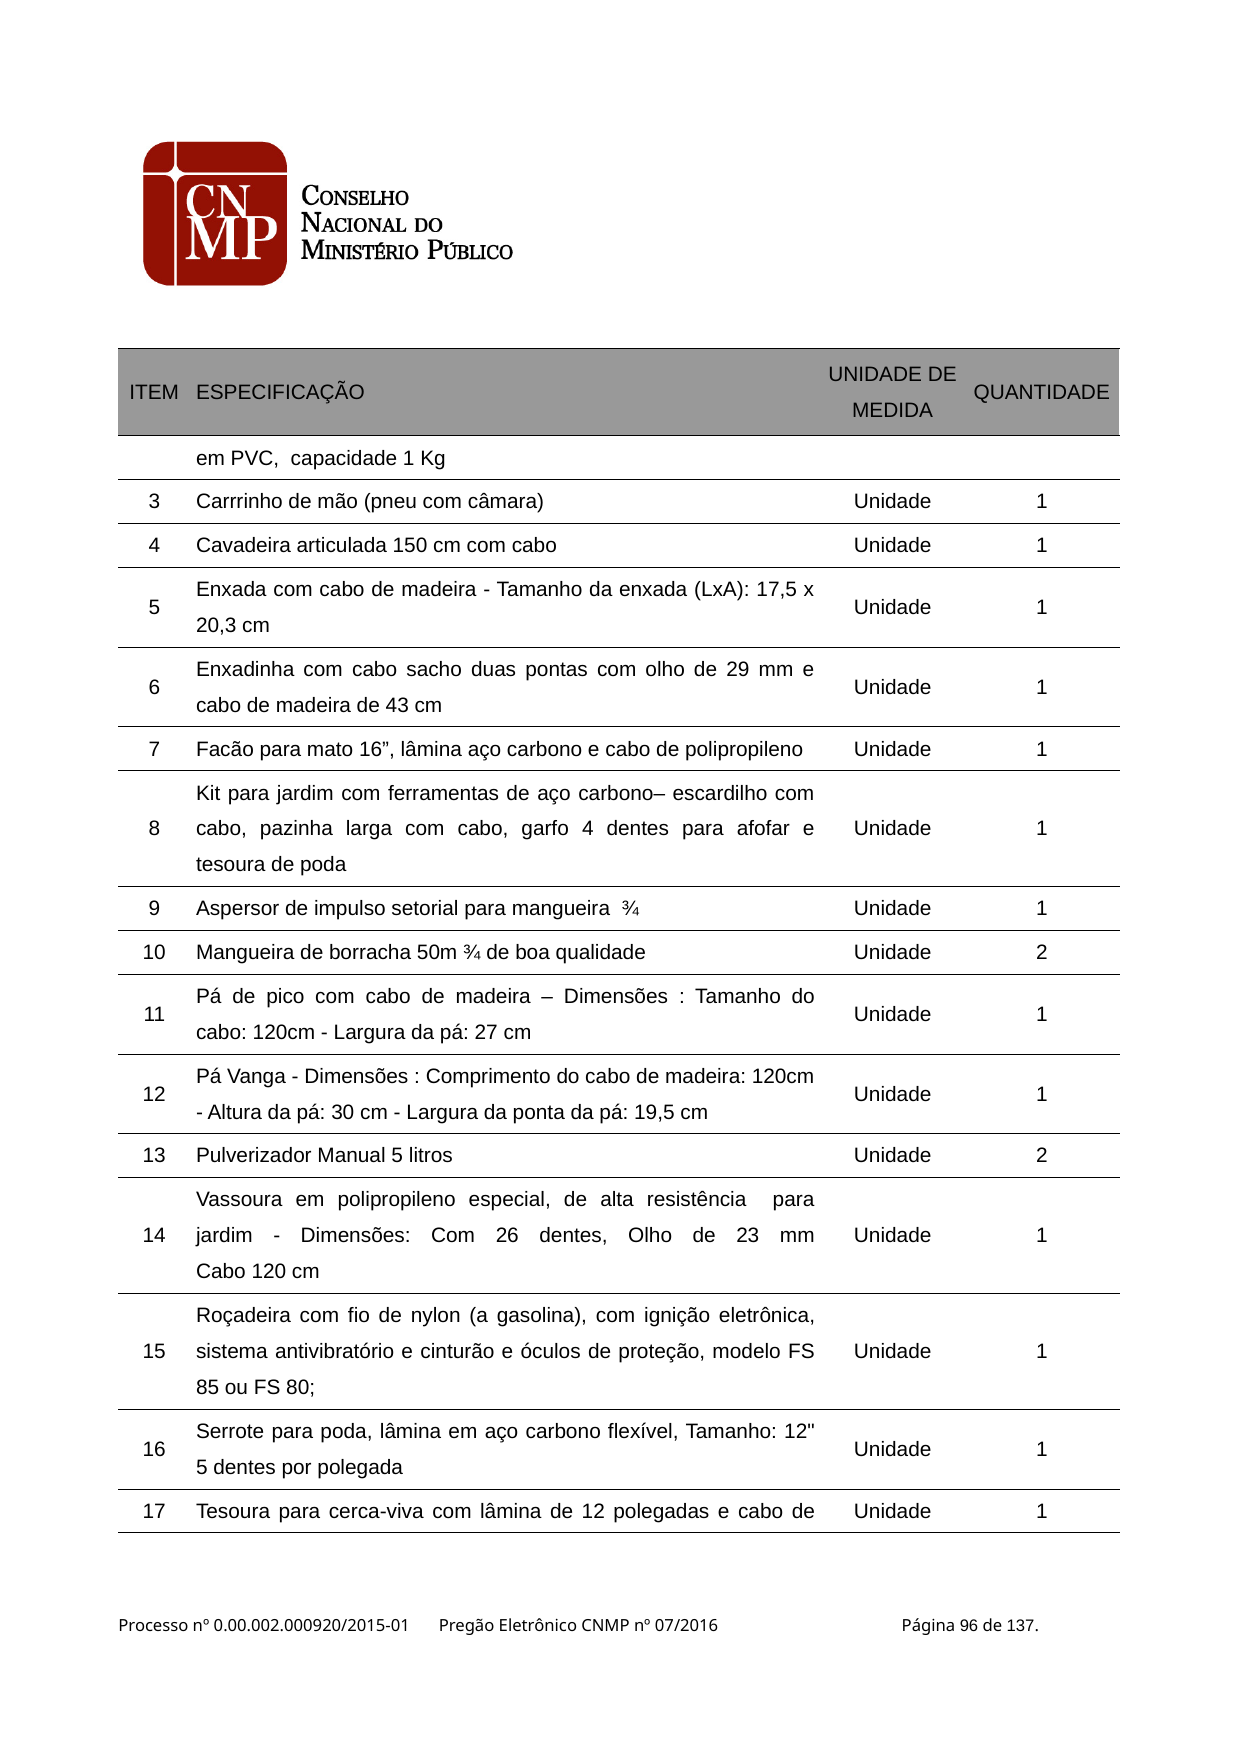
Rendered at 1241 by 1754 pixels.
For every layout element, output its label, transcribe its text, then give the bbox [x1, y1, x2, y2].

table_cell Aspersor de impulso setorial para mangueira ¾ [190, 887, 821, 930]
table_cell em PVC, capacidade 1 Kg [190, 436, 821, 479]
table_cell 1 [964, 1490, 1119, 1532]
table_cell Pá Vanga - Dimensões : Comprimento do cabo de madeira: 120cm - Altura da pá: 30 cm - Largura da ponta da pá: 19,5 cm [190, 1055, 821, 1133]
table_cell 6 [118, 648, 190, 726]
table_cell Vassoura em polipropileno especial, de alta resistência para jardim - Dimensões: Com 26 dentes, Olho de 23 mm Cabo 120 cm [190, 1178, 821, 1293]
table_cell 13 [118, 1134, 190, 1177]
table_cell 1 [964, 727, 1119, 770]
table_cell 16 [118, 1410, 190, 1488]
table_cell 1 [964, 568, 1119, 647]
table_cell 1 [964, 1294, 1119, 1409]
table_header UNIDADE DE MEDIDA [821, 349, 964, 435]
table_cell 1 [964, 524, 1119, 567]
table_cell Unidade [821, 1055, 964, 1133]
table_cell Cavadeira articulada 150 cm com cabo [190, 524, 821, 567]
table_cell Unidade [821, 1178, 964, 1293]
table_cell 1 [964, 480, 1119, 523]
table_cell Facão para mato 16”, lâmina aço carbono e cabo de polipropileno [190, 727, 821, 770]
table_cell Enxada com cabo de madeira - Tamanho da enxada (LxA): 17,5 x 20,3 cm [190, 568, 821, 647]
picture [118, 118, 529, 308]
table_cell 1 [964, 887, 1119, 930]
table_cell 8 [118, 771, 190, 886]
table_cell Pulverizador Manual 5 litros [190, 1134, 821, 1177]
table_cell [118, 436, 190, 479]
table_cell 9 [118, 887, 190, 930]
table_header ESPECIFICAÇÃO [190, 349, 821, 435]
table_header ITEM [118, 349, 190, 435]
table_cell 5 [118, 568, 190, 647]
table_cell 2 [964, 1134, 1119, 1177]
table_cell Unidade [821, 1410, 964, 1488]
table_cell Enxadinha com cabo sacho duas pontas com olho de 29 mm e cabo de madeira de 43 cm [190, 648, 821, 726]
table_cell Unidade [821, 727, 964, 770]
table_cell 7 [118, 727, 190, 770]
table_cell [964, 436, 1119, 479]
table_cell 15 [118, 1294, 190, 1409]
table_cell Tesoura para cerca-viva com lâmina de 12 polegadas e cabo de [190, 1490, 821, 1532]
table_cell 1 [964, 771, 1119, 886]
table_cell 3 [118, 480, 190, 523]
table_cell Unidade [821, 1490, 964, 1532]
table_cell Unidade [821, 648, 964, 726]
table_cell Unidade [821, 1294, 964, 1409]
table_header QUANTIDADE [964, 349, 1119, 435]
table_cell Unidade [821, 931, 964, 974]
table_cell 11 [118, 975, 190, 1053]
table_cell Carrrinho de mão (pneu com câmara) [190, 480, 821, 523]
table_cell Unidade [821, 1134, 964, 1177]
table_cell 2 [964, 931, 1119, 974]
table_cell Mangueira de borracha 50m ¾ de boa qualidade [190, 931, 821, 974]
table_cell 14 [118, 1178, 190, 1293]
table_cell 1 [964, 975, 1119, 1053]
table_cell Roçadeira com fio de nylon (a gasolina), com ignição eletrônica, sistema antivibratório e cinturão e óculos de proteção, modelo FS 85 ou FS 80; [190, 1294, 821, 1409]
table_cell [821, 436, 964, 479]
table_cell Unidade [821, 975, 964, 1053]
table_cell 17 [118, 1490, 190, 1532]
table_cell Serrote para poda, lâmina em aço carbono flexível, Tamanho: 12" 5 dentes por polegada [190, 1410, 821, 1488]
table_cell Unidade [821, 524, 964, 567]
table_cell Unidade [821, 771, 964, 886]
table_cell Unidade [821, 568, 964, 647]
table_cell 1 [964, 648, 1119, 726]
table_cell 1 [964, 1410, 1119, 1488]
table_cell 1 [964, 1178, 1119, 1293]
table_cell 4 [118, 524, 190, 567]
table_cell Unidade [821, 887, 964, 930]
table_cell 12 [118, 1055, 190, 1133]
table_cell Unidade [821, 480, 964, 523]
table_cell 10 [118, 931, 190, 974]
table_cell 1 [964, 1055, 1119, 1133]
table_cell Pá de pico com cabo de madeira – Dimensões : Tamanho do cabo: 120cm - Largura da pá: 27 cm [190, 975, 821, 1053]
table_cell Kit para jardim com ferramentas de aço carbono– escardilho com cabo, pazinha larga com cabo, garfo 4 dentes para afofar e tesoura de poda [190, 771, 821, 886]
